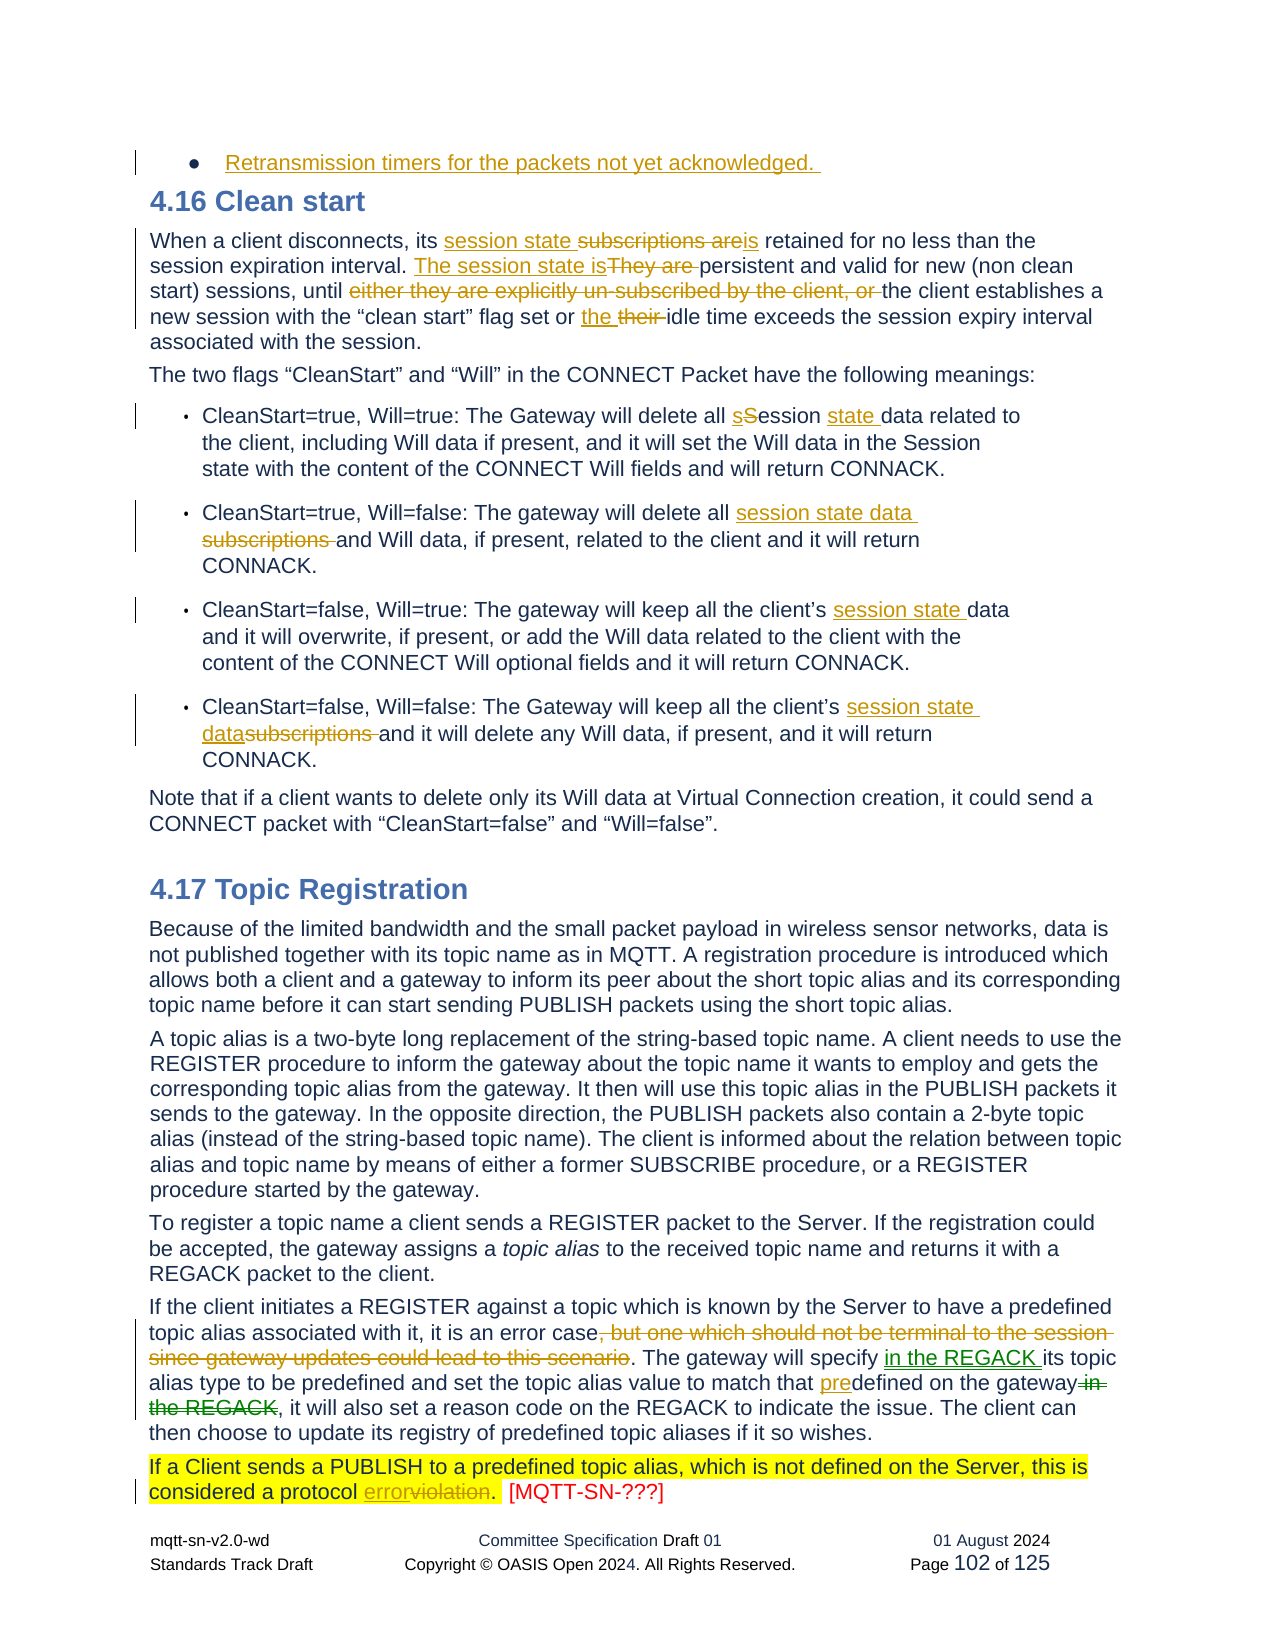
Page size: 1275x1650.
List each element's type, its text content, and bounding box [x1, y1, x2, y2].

list CleanStart=false, Will=false: The Gateway will keep all the client’s session state dataand it will delete any Will data, if present, and it will return CONNACK. [181, 694, 1022, 772]
text If a Client sends a PUBLISH to a predefined topic alias, which is not defined on the Server, this is considered a protocol error. [MQTT-SN-???] [148, 1454, 1124, 1504]
text A topic alias is a two-byte long replacement of the string-based topic name. A client needs to use the REGISTER procedure to inform the gateway about the topic name it wants to employ and gets the corresponding topic alias from the gateway. It then will use this topic alias in the PUBLISH packets it sends to the gateway. In the opposite direction, the PUBLISH packets also contain a 2-byte topic alias (instead of the string-based topic name). The client is informed about the relation between topic alias and topic name by means of either a former SUBSCRIBE procedure, or a REGISTER procedure started by the gateway. [149, 1025, 1124, 1202]
text When a client disconnects, its session state is retained for no less than the session expiration interval. The session state ispersistent and valid for new (non clean start) sessions, until the client establishes a new session with the “clean start” flag set or the idle time exceeds the session expiry interval associated with the session. [149, 228, 1110, 354]
list CleanStart=true, Will=true: The Gateway will delete all session state data related to the client, including Will data if present, and it will set the Will data in the Session state with the content of the CONNECT Will fields and will return CONNACK. [181, 403, 1022, 481]
text If the client initiates a REGISTER against a topic which is known by the Server to have a predefined topic alias associated with it, it is an error case. The gateway will specify in the REGACK its topic alias type to be predefined and set the topic alias value to match that predefined on the gateway, it will also set a reason code on the REGACK to indicate the issue. The client can then choose to update its registry of predefined topic aliases if it so wishes. [148, 1294, 1124, 1445]
list CleanStart=false, Will=true: The gateway will keep all the client’s session state data and it will overwrite, if present, or add the Will data related to the client with the content of the CONNECT Will optional fields and it will return CONNACK. [181, 597, 1022, 675]
list CleanStart=true, Will=false: The gateway will delete all session state data and Will data, if present, related to the client and it will return CONNACK. [181, 500, 1022, 578]
list Retransmission timers for the packets not yet acknowledged. [187, 150, 1124, 175]
subtitle 4.16 Clean start [150, 183, 1124, 217]
text Because of the limited bandwidth and the small packet payload in wireless sensor networks, data is not published together with its topic name as in MQTT. A registration procedure is introduced which allows both a client and a gateway to inform its peer about the short topic alias and its corresponding topic name before it can start sending PUBLISH packets using the short topic alias. [148, 916, 1124, 1017]
text The two flags “CleanStart” and “Will” in the CONNECT Packet have the following meanings: [148, 362, 1124, 388]
subtitle 4.17 Topic Registration [150, 872, 1124, 905]
text To register a topic name a client sends a REGISTER packet to the Server. If the registration could be accepted, the gateway assigns a topic alias to the received topic name and returns it with a REGACK packet to the client. [148, 1210, 1124, 1286]
text Note that if a client wants to delete only its Will data at Virtual Connection creation, it could send a CONNECT packet with “CleanStart=false” and “Will=false”. [148, 785, 1124, 836]
